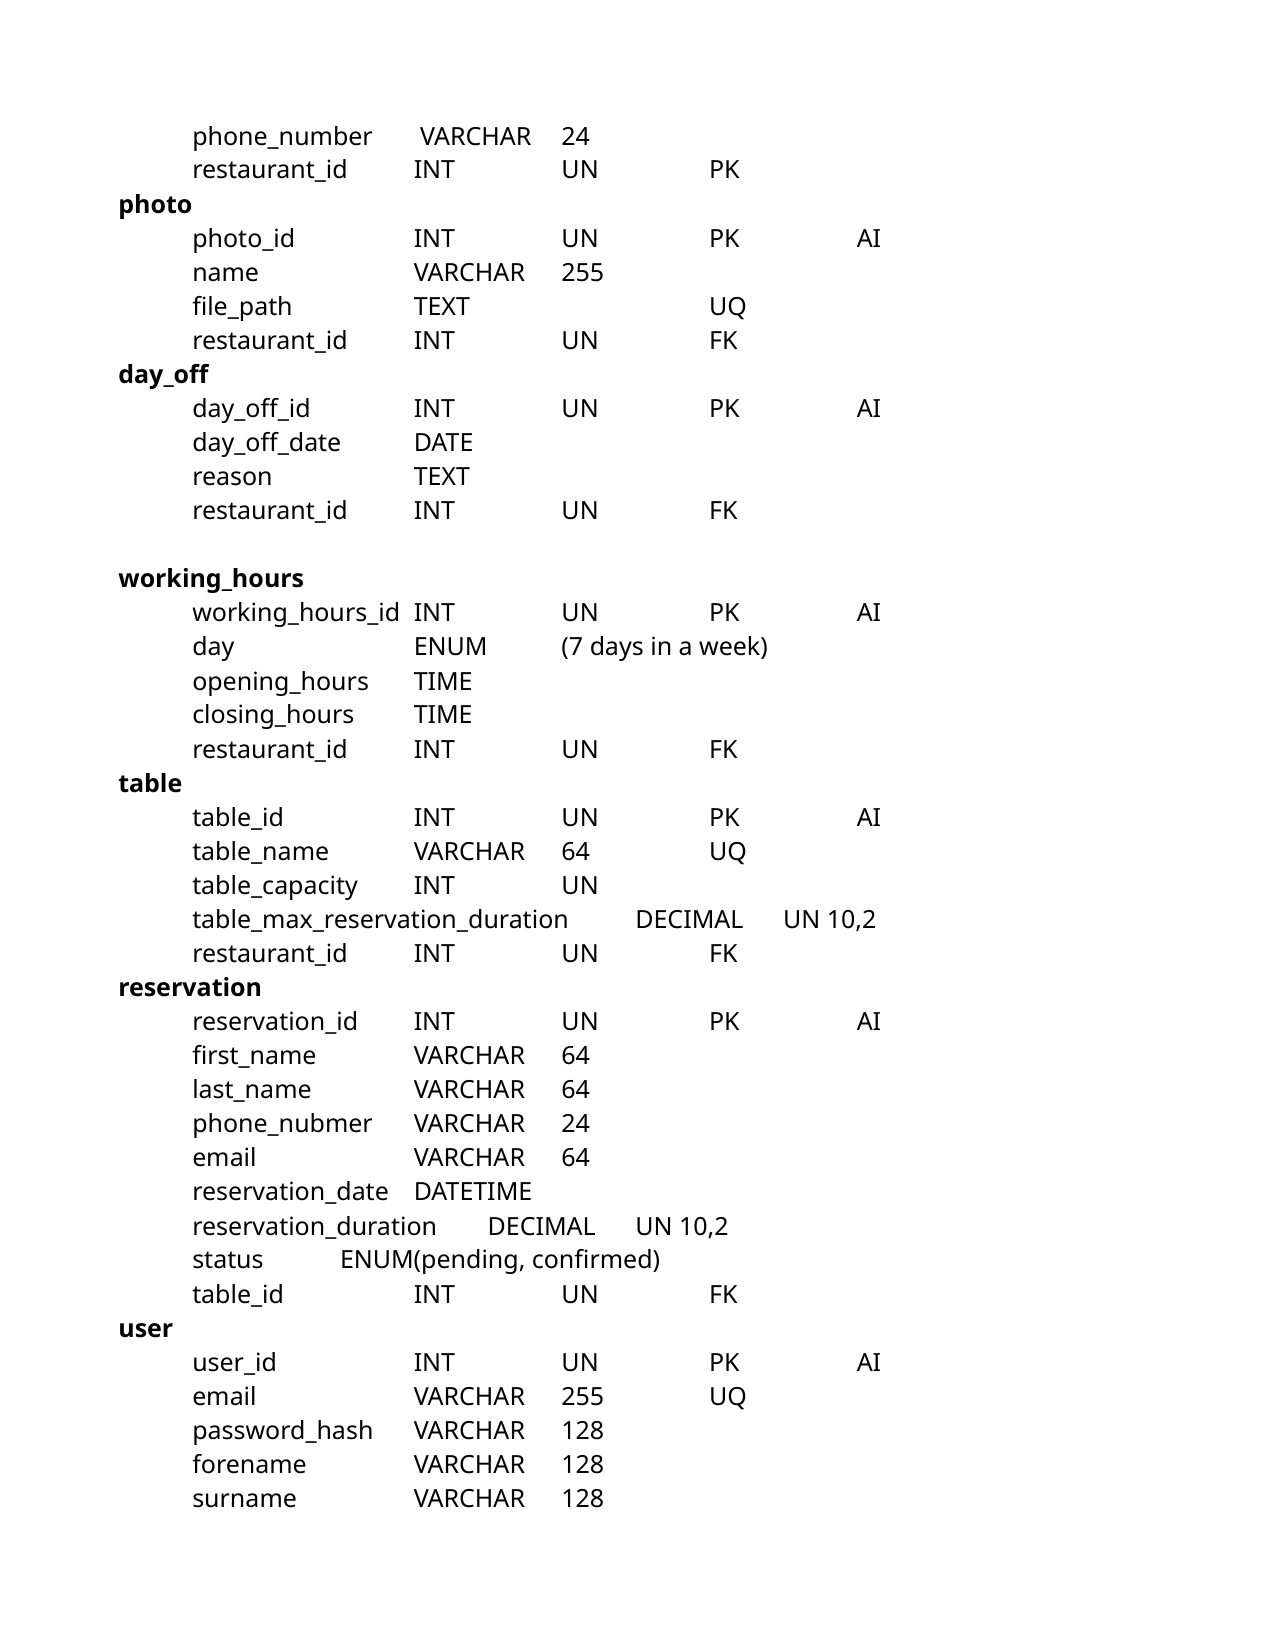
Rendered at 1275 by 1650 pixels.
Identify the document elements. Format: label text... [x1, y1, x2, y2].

text restaurant_id INT UN FK [118, 731, 1157, 765]
text table_name VARCHAR 64 UQ [118, 833, 1157, 867]
text restaurant_id INT UN FK [118, 493, 1157, 527]
text reservation_duration DECIMAL UN 10,2 [118, 1208, 1157, 1242]
text name VARCHAR 255 [118, 254, 1157, 288]
text photo_id INT UN PK AI [118, 220, 1157, 254]
text reservation_date DATETIME [118, 1174, 1157, 1208]
text table_id INT UN PK AI [118, 799, 1157, 833]
text photo [118, 186, 1157, 220]
text working_hours [118, 561, 1157, 595]
text first_name VARCHAR 64 [118, 1038, 1157, 1072]
text user_id INT UN PK AI [118, 1344, 1157, 1378]
text table_max_reservation_duration DECIMAL UN 10,2 [118, 902, 1157, 936]
text closing_hours TIME [118, 697, 1157, 731]
text user [118, 1310, 1157, 1344]
text reason TEXT [118, 459, 1157, 493]
text forename VARCHAR 128 [118, 1447, 1157, 1481]
text day_off_id INT UN PK AI [118, 391, 1157, 425]
text surname VARCHAR 128 [118, 1481, 1157, 1515]
text day_off [118, 357, 1157, 391]
text reservation [118, 970, 1157, 1004]
text reservation_id INT UN PK AI [118, 1004, 1157, 1038]
text working_hours_id INT UN PK AI [118, 595, 1157, 629]
text last_name VARCHAR 64 [118, 1072, 1157, 1106]
text opening_hours TIME [118, 663, 1157, 697]
text day_off_date DATE [118, 425, 1157, 459]
text table [118, 765, 1157, 799]
text table_id INT UN FK [118, 1276, 1157, 1310]
text phone_nubmer VARCHAR 24 [118, 1106, 1157, 1140]
text email VARCHAR 64 [118, 1140, 1157, 1174]
text file_path TEXT UQ [118, 288, 1157, 322]
text email VARCHAR 255 UQ [118, 1378, 1157, 1412]
text restaurant_id INT UN FK [118, 322, 1157, 357]
text restaurant_id INT UN FK [118, 936, 1157, 970]
text phone_number VARCHAR 24 [118, 118, 1157, 152]
text password_hash VARCHAR 128 [118, 1412, 1157, 1447]
text day ENUM (7 days in a week) [118, 629, 1157, 663]
text status ENUM(pending, confirmed) [118, 1242, 1157, 1276]
text restaurant_id INT UN PK [118, 152, 1157, 186]
text table_capacity INT UN [118, 867, 1157, 902]
